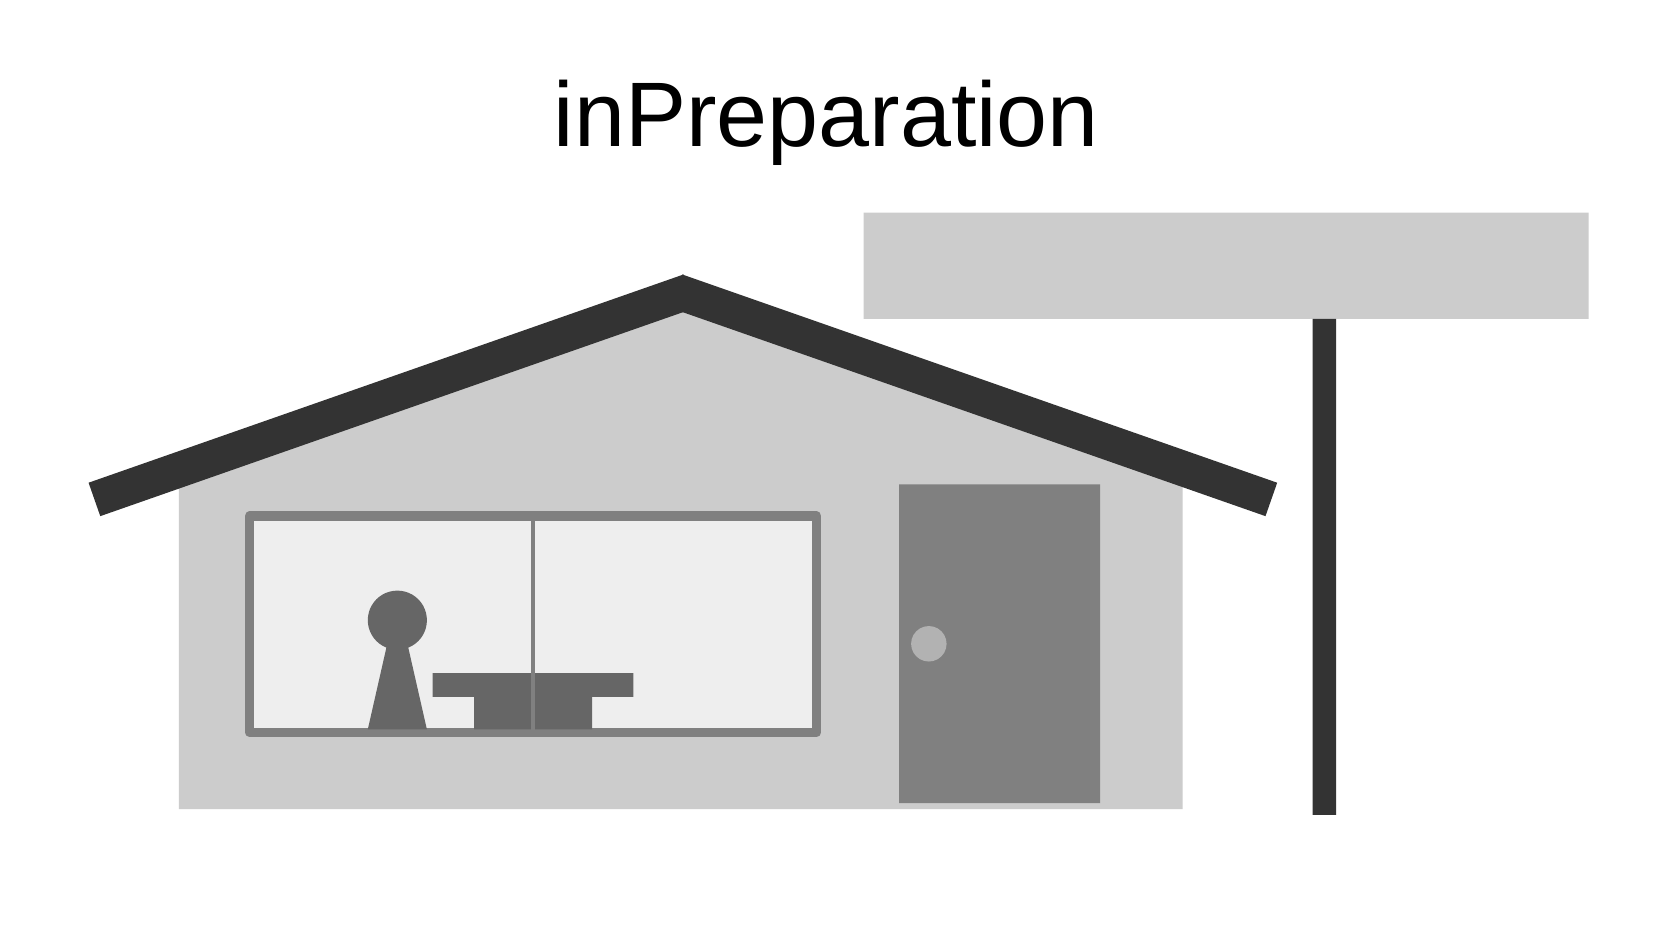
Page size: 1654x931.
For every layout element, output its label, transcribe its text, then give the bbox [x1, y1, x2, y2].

text_box [863, 212, 1589, 815]
title inPreparation [82, 37, 1571, 193]
text_box [88, 274, 1278, 810]
